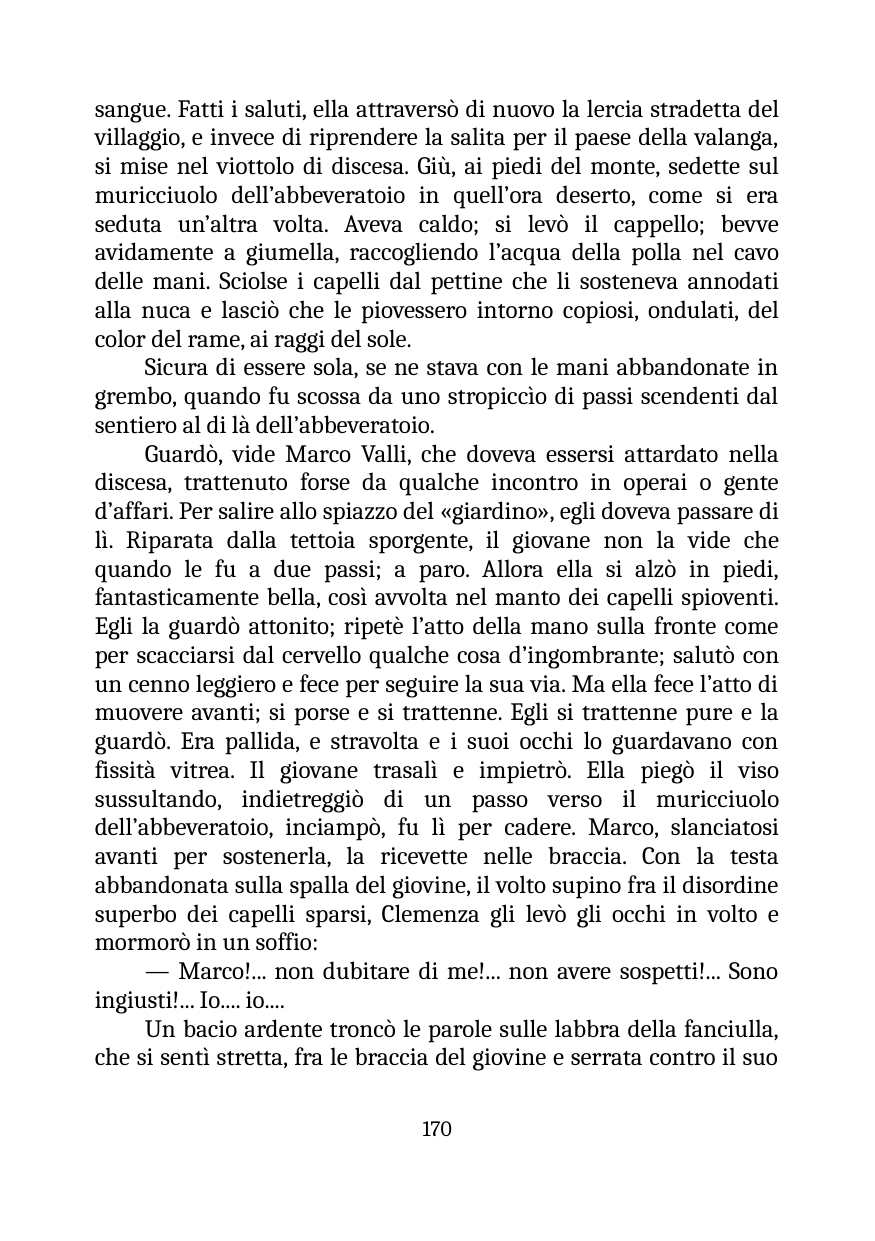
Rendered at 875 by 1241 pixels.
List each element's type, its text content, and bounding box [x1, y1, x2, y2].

text sangue. Fatti i saluti, ella attraversò di nuovo la lercia stradetta del villaggio, e invece di riprendere la salita per il paese della valanga, si mise nel viottolo di discesa. Giù, ai piedi del monte, sedette sul muricciuolo dell’abbeveratoio in quell’ora deserto, come si era seduta un’altra volta. Aveva caldo; si levò il cappello; bevve avidamente a giumella, raccogliendo l’acqua della polla nel cavo delle mani. Sciolse i capelli dal pettine che li sosteneva annodati alla nuca e lasciò che le piovessero intorno copiosi, ondulati, del color del rame, ai raggi del sole. [94, 94, 779, 353]
text — Marco!... non dubitare di me!... non avere sospetti!... Sono ingiusti!... Io.... io.... [94, 957, 779, 1014]
text Sicura di essere sola, se ne stava con le mani abbandonate in grembo, quando fu scossa da uno stropiccìo di passi scendenti dal sentiero al di là dell’abbeveratoio. [94, 353, 779, 439]
text Un bacio ardente troncò le parole sulle labbra della fanciulla, che si sentì stretta, fra le braccia del giovine e serrata contro il suo [94, 1014, 779, 1072]
text Guardò, vide Marco Valli, che doveva essersi attardato nella discesa, trattenuto forse da qualche incontro in operai o gente d’affari. Per salire allo spiazzo del «giardino», egli doveva passare di lì. Riparata dalla tettoia sporgente, il giovane non la vide che quando le fu a due passi; a paro. Allora ella si alzò in piedi, fantasticamente bella, così avvolta nel manto dei capelli spioventi. Egli la guardò attonito; ripetè l’atto della mano sulla fronte come per scacciarsi dal cervello qualche cosa d’ingombrante; salutò con un cenno leggiero e fece per seguire la sua via. Ma ella fece l’atto di muovere avanti; si porse e si trattenne. Egli si trattenne pure e la guardò. Era pallida, e stravolta e i suoi occhi lo guardavano con fissità vitrea. Il giovane trasalì e impietrò. Ella piegò il viso sussultando, indietreggiò di un passo verso il muricciuolo dell’abbeveratoio, inciampò, fu lì per cadere. Marco, slanciatosi avanti per sostenerla, la ricevette nelle braccia. Con la testa abbandonata sulla spalla del giovine, il volto supino fra il disordine superbo dei capelli sparsi, Clemenza gli levò gli occhi in volto e mormorò in un soffio: [94, 439, 779, 957]
